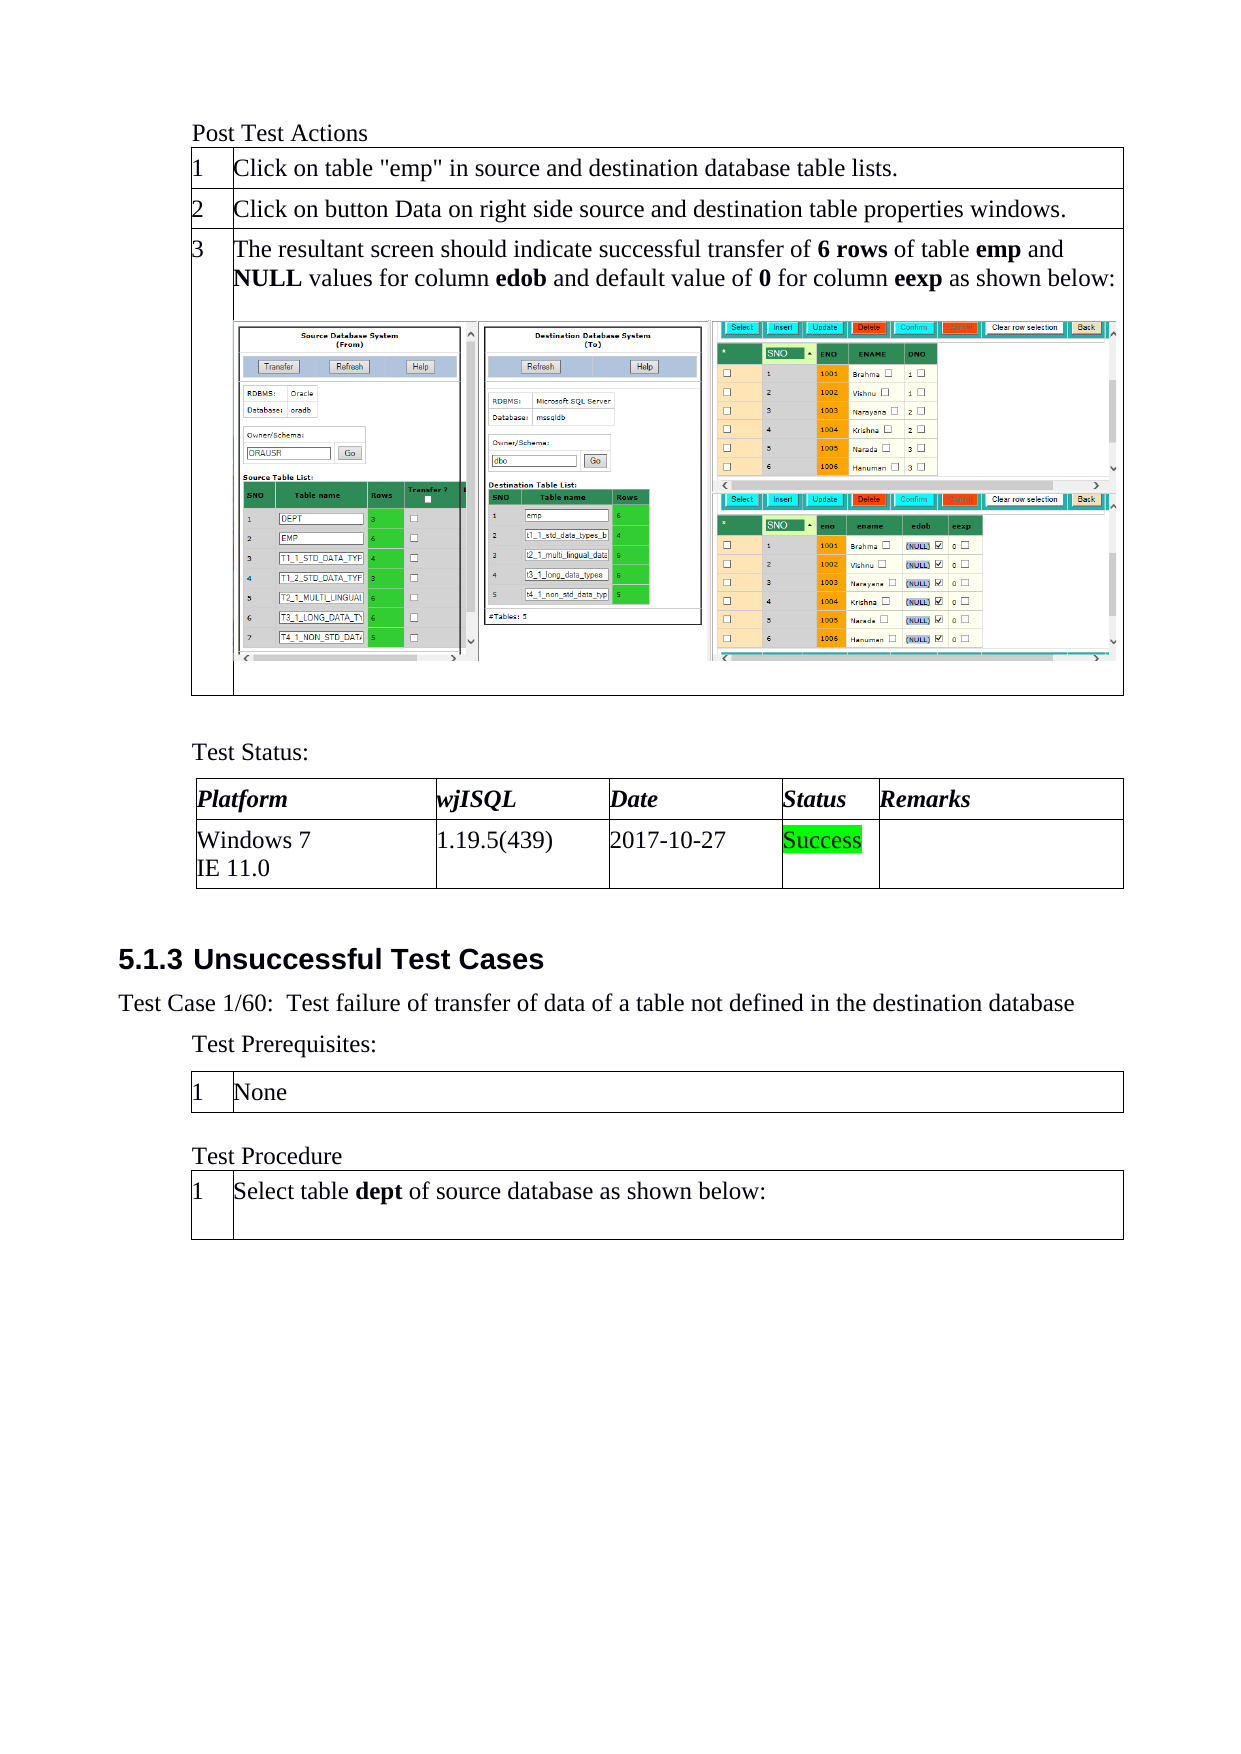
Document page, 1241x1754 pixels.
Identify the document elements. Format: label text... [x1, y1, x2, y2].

table_header Click on table "emp" in source and destination database table lists. [234, 148, 1123, 188]
table_header Remarks [880, 779, 1123, 818]
text Test Case 1/60: Test failure of transfer of data of a table not defined in the destination database [118, 988, 1122, 1017]
table_header wjISQL [437, 779, 609, 818]
table_cell 2 [192, 189, 233, 228]
table_header None [234, 1072, 1123, 1112]
text Test Prerequisites: [118, 1029, 1122, 1058]
table_header Status [783, 779, 879, 818]
text Test Status: [118, 737, 1122, 765]
table_header Platform [197, 779, 436, 818]
table_header Select table dept of source database as shown below: [234, 1171, 1123, 1239]
table_cell Click on button Data on right side source and destination table properties windows. [234, 189, 1123, 228]
text Post Test Actions [118, 118, 1122, 147]
table_header 1 [192, 148, 233, 188]
table_cell [880, 820, 1123, 888]
table_cell Windows 7 IE 11.0 [197, 820, 436, 888]
table_header 1 [192, 1171, 233, 1239]
subtitle Unsuccessful Test Cases [118, 942, 1122, 976]
text Test Procedure [118, 1141, 1122, 1169]
table_header 1 [192, 1072, 233, 1112]
table_cell 1.19.5(439) [437, 820, 609, 888]
table_cell Success [783, 820, 879, 888]
table_cell 3 [192, 229, 233, 695]
table_cell 2017-10-27 [610, 820, 782, 888]
table_cell The resultant screen should indicate successful transfer of 6 rows of table emp and NULL values for column edob and default value of 0 for column eexp as shown below: [234, 229, 1123, 695]
table_header Date [610, 779, 782, 818]
picture [232, 320, 1117, 661]
